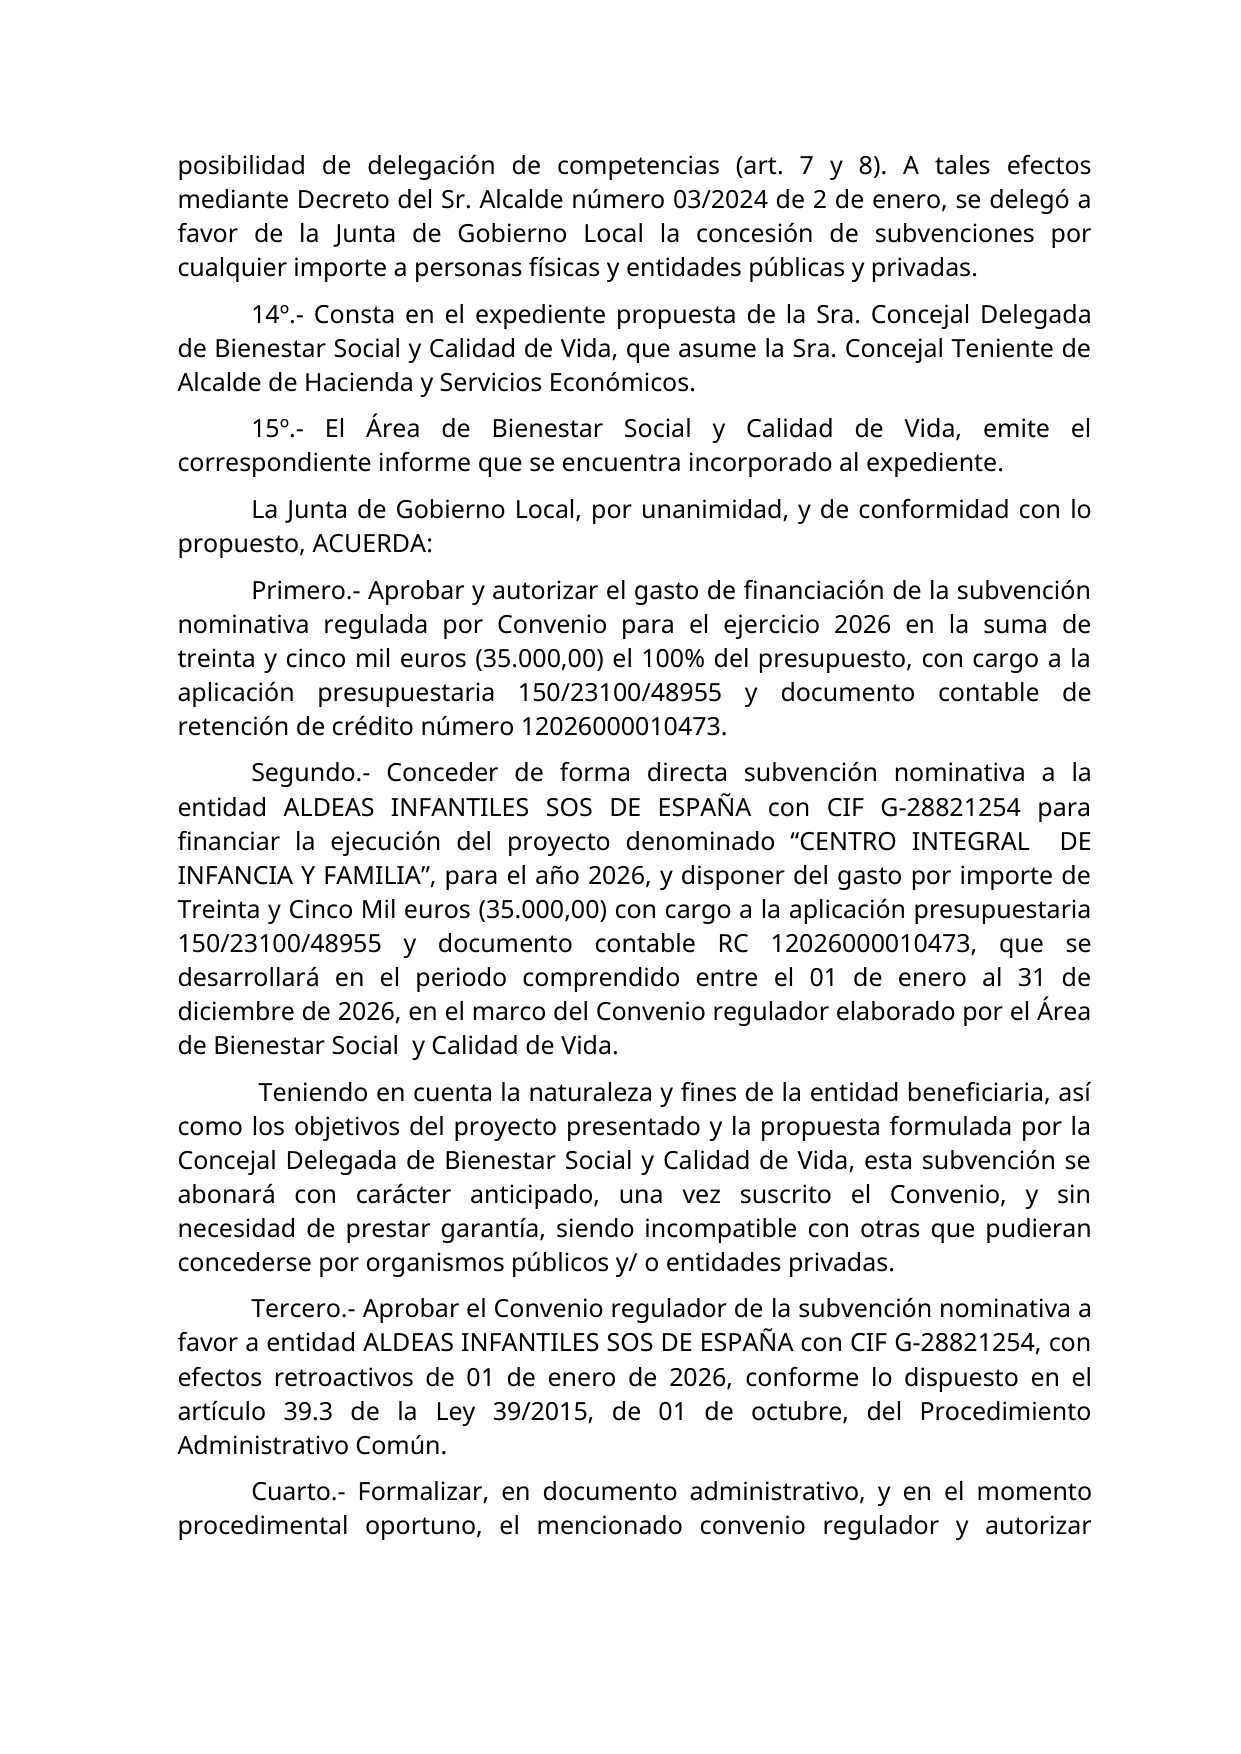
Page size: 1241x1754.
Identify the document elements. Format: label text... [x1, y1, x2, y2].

text Teniendo en cuenta la naturaleza y fines de la entidad beneficiaria, así como los objetivos del proyecto presentado y la propuesta formulada por la Concejal Delegada de Bienestar Social y Calidad de Vida, esta subvención se abonará con carácter anticipado, una vez suscrito el Convenio, y sin necesidad de prestar garantía, siendo incompatible con otras que pudieran concederse por organismos públicos y/ o entidades privadas. [177, 1074, 1093, 1278]
text La Junta de Gobierno Local, por unanimidad, y de conformidad con lo propuesto, ACUERDA: [177, 492, 1093, 560]
text 14º.- Consta en el expediente propuesta de la Sra. Concejal Delegada de Bienestar Social y Calidad de Vida, que asume la Sra. Concejal Teniente de Alcalde de Hacienda y Servicios Económicos. [177, 296, 1093, 398]
text Tercero.- Aprobar el Convenio regulador de la subvención nominativa a favor a entidad ALDEAS INFANTILES SOS DE ESPAÑA con CIF G-28821254, con efectos retroactivos de 01 de enero de 2026, conforme lo dispuesto en el artículo 39.3 de la Ley 39/2015, de 01 de octubre, del Procedimiento Administrativo Común. [177, 1291, 1093, 1461]
text 15º.- El Área de Bienestar Social y Calidad de Vida, emite el correspondiente informe que se encuentra incorporado al expediente. [177, 411, 1093, 479]
text Segundo.- Conceder de forma directa subvención nominativa a la entidad ALDEAS INFANTILES SOS DE ESPAÑA con CIF G-28821254 para financiar la ejecución del proyecto denominado “CENTRO INTEGRAL DE INFANCIA Y FAMILIA”, para el año 2026, y disponer del gasto por importe de Treinta y Cinco Mil euros (35.000,00) con cargo a la aplicación presupuestaria 150/23100/48955 y documento contable RC 12026000010473, que se desarrollará en el periodo comprendido entre el 01 de enero al 31 de diciembre de 2026, en el marco del Convenio regulador elaborado por el Área de Bienestar Social y Calidad de Vida. [177, 755, 1093, 1062]
text Primero.- Aprobar y autorizar el gasto de financiación de la subvención nominativa regulada por Convenio para el ejercicio 2026 en la suma de treinta y cinco mil euros (35.000,00) el 100% del presupuesto, con cargo a la aplicación presupuestaria 150/23100/48955 y documento contable de retención de crédito número 12026000010473. [177, 572, 1093, 743]
text Cuarto.- Formalizar, en documento administrativo, y en el momento procedimental oportuno, el mencionado convenio regulador y autorizar [177, 1474, 1093, 1542]
text posibilidad de delegación de competencias (art. 7 y 8). A tales efectos mediante Decreto del Sr. Alcalde número 03/2024 de 2 de enero, se delegó a favor de la Junta de Gobierno Local la concesión de subvenciones por cualquier importe a personas físicas y entidades públicas y privadas. [177, 148, 1093, 284]
